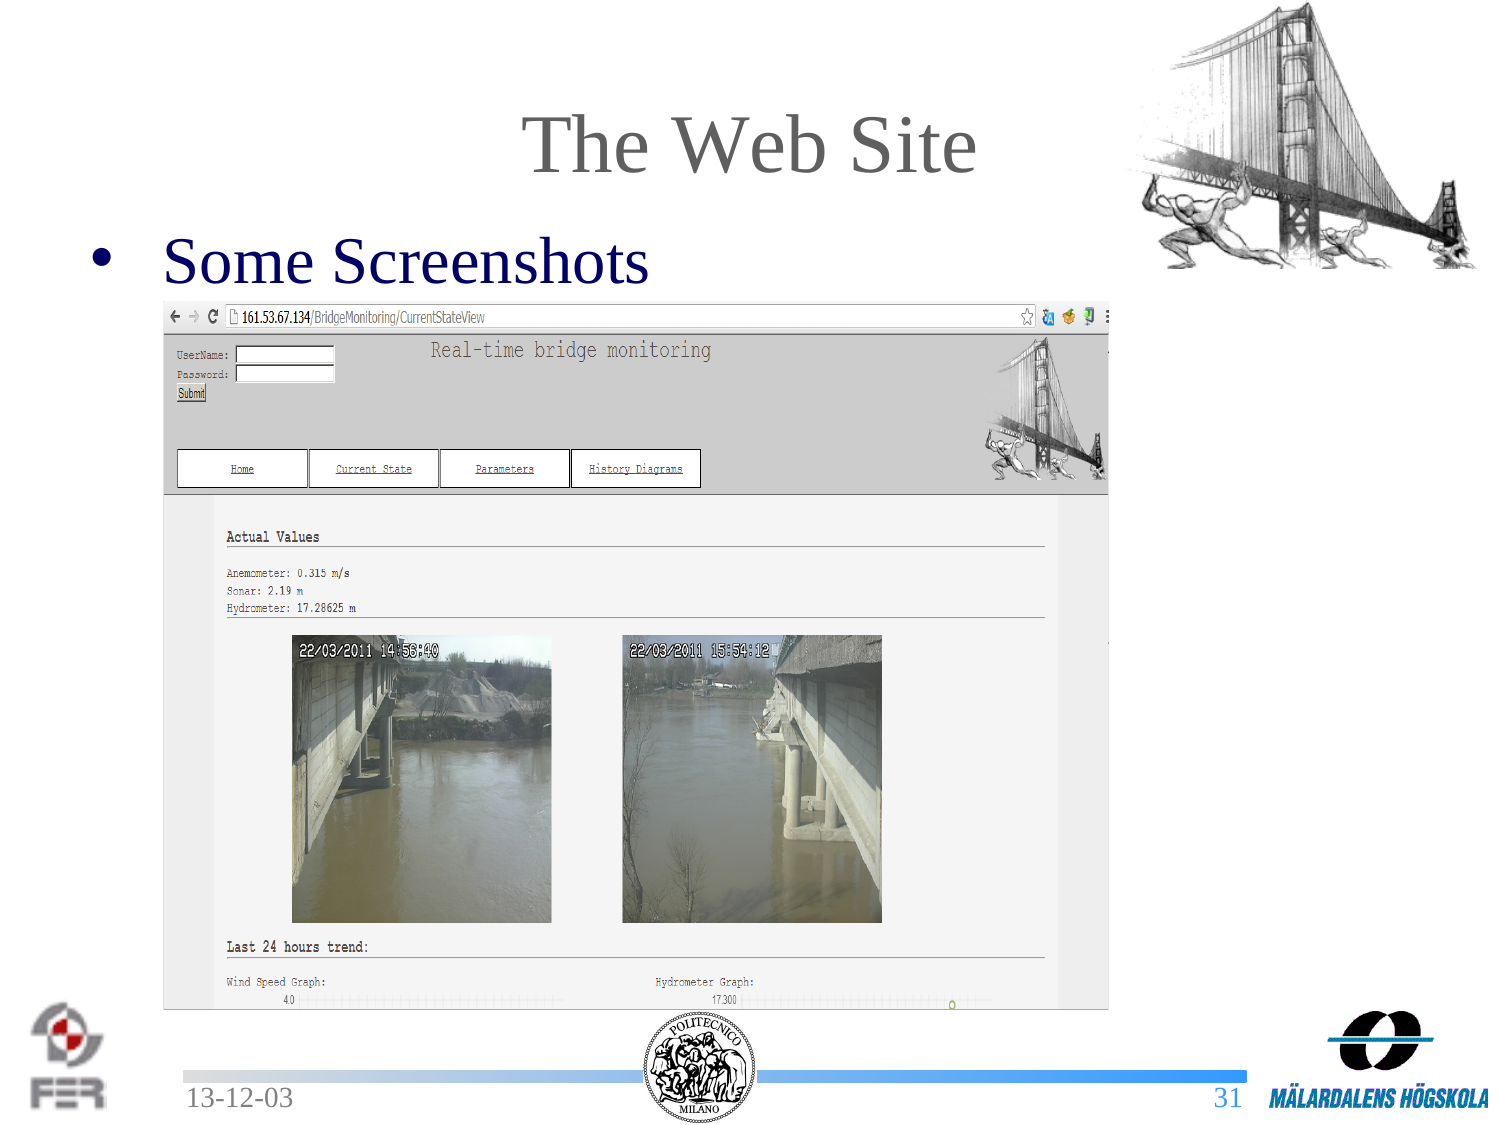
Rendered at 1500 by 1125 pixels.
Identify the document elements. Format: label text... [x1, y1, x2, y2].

list Some Screenshots [75, 209, 1426, 952]
picture [643, 1011, 757, 1123]
picture [1269, 1011, 1488, 1108]
text_box [1186, 1070, 1258, 1114]
picture [1435, 1096, 1441, 1104]
picture [1454, 1091, 1459, 1108]
picture [1368, 1093, 1374, 1104]
text_box 13-12-03 [171, 1070, 396, 1114]
picture [29, 987, 107, 1125]
title The Web Site [75, 45, 1122, 209]
picture [1122, 0, 1477, 269]
picture [163, 301, 1109, 1010]
